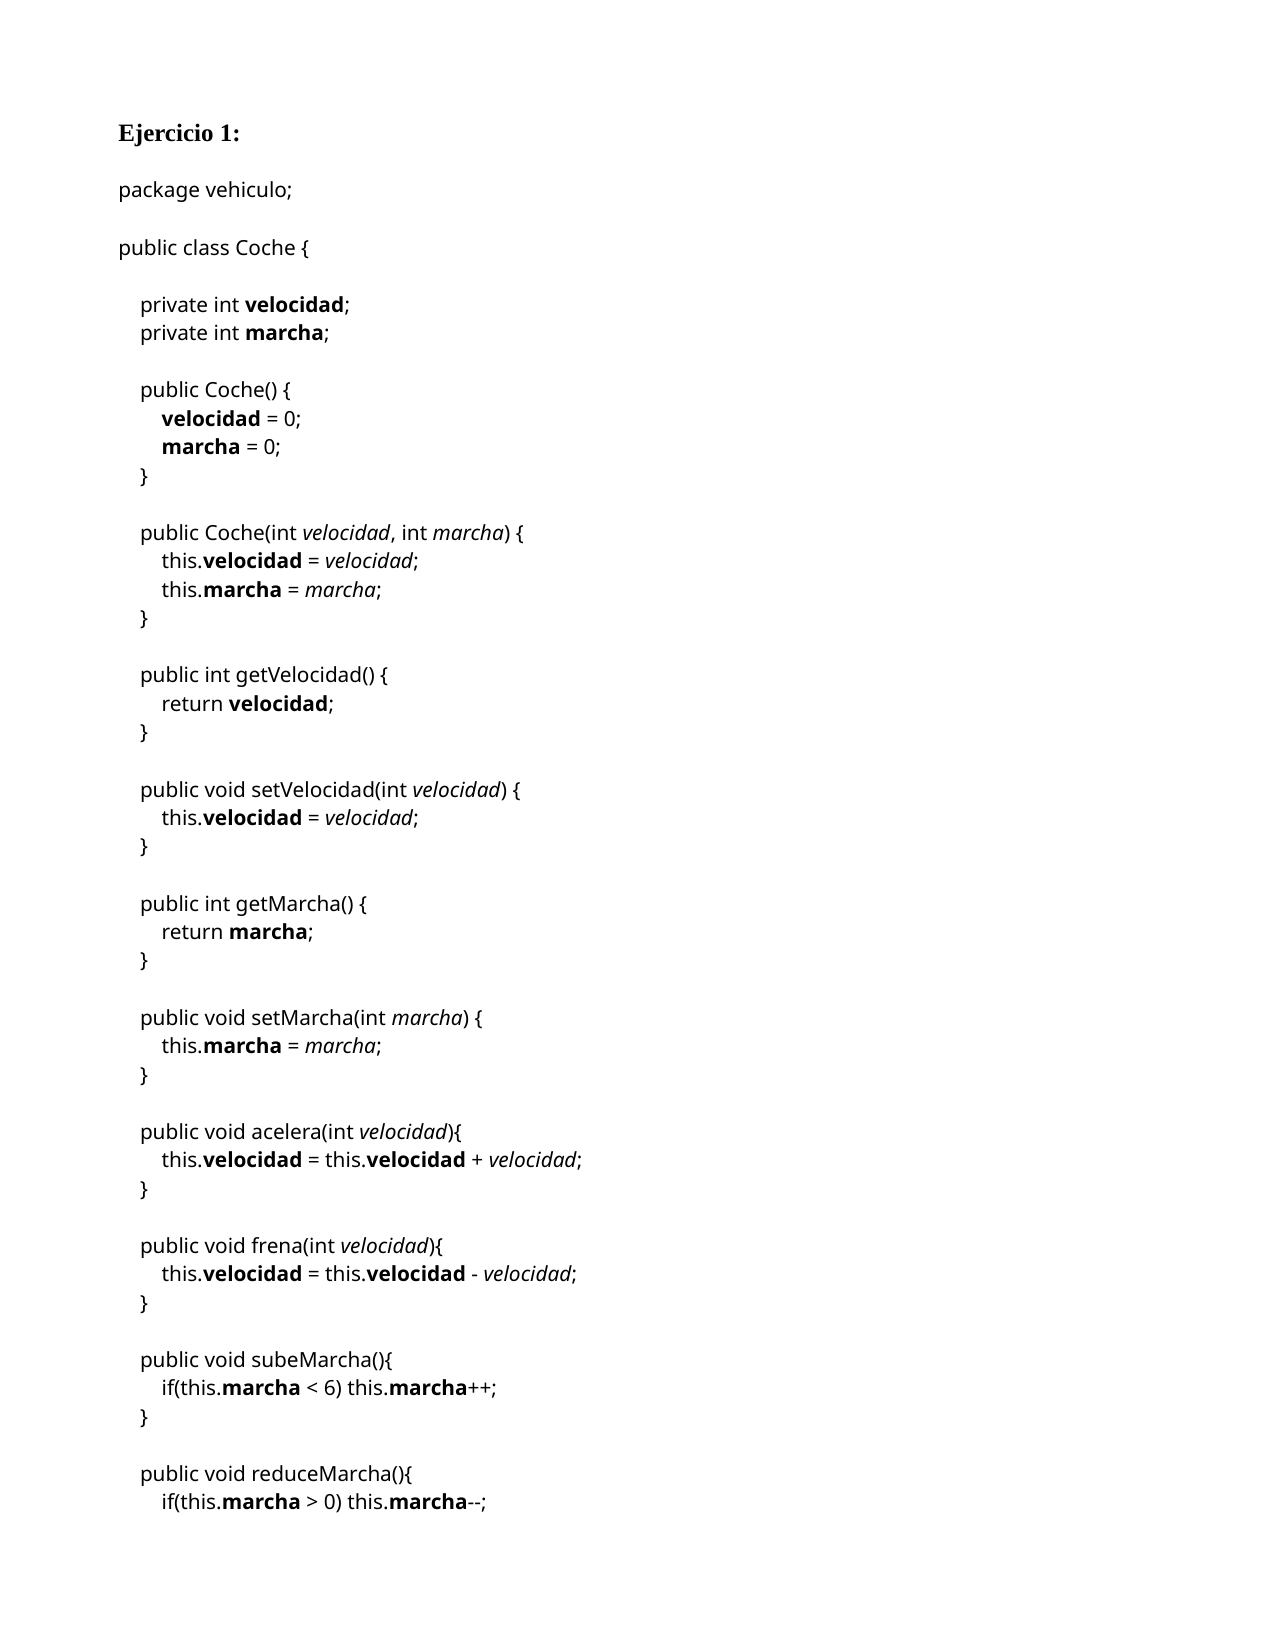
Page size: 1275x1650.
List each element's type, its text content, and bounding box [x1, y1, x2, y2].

text package vehiculo; public class Coche { private int velocidad; private int marcha; public Coche() { velocidad = 0; marcha = 0; } public Coche(int velocidad, int marcha) { this.velocidad = velocidad; this.marcha = marcha; } public int getVelocidad() { return velocidad; } public void setVelocidad(int velocidad) { this.velocidad = velocidad; } public int getMarcha() { return marcha; } public void setMarcha(int marcha) { this.marcha = marcha; } public void acelera(int velocidad){ this.velocidad = this.velocidad + velocidad; } public void frena(int velocidad){ this.velocidad = this.velocidad - velocidad; } public void subeMarcha(){ if(this.marcha < 6) this.marcha++; } public void reduceMarcha(){ if(this.marcha > 0) this.marcha--; [118, 176, 1157, 1516]
text Ejercicio 1: [118, 118, 1157, 147]
